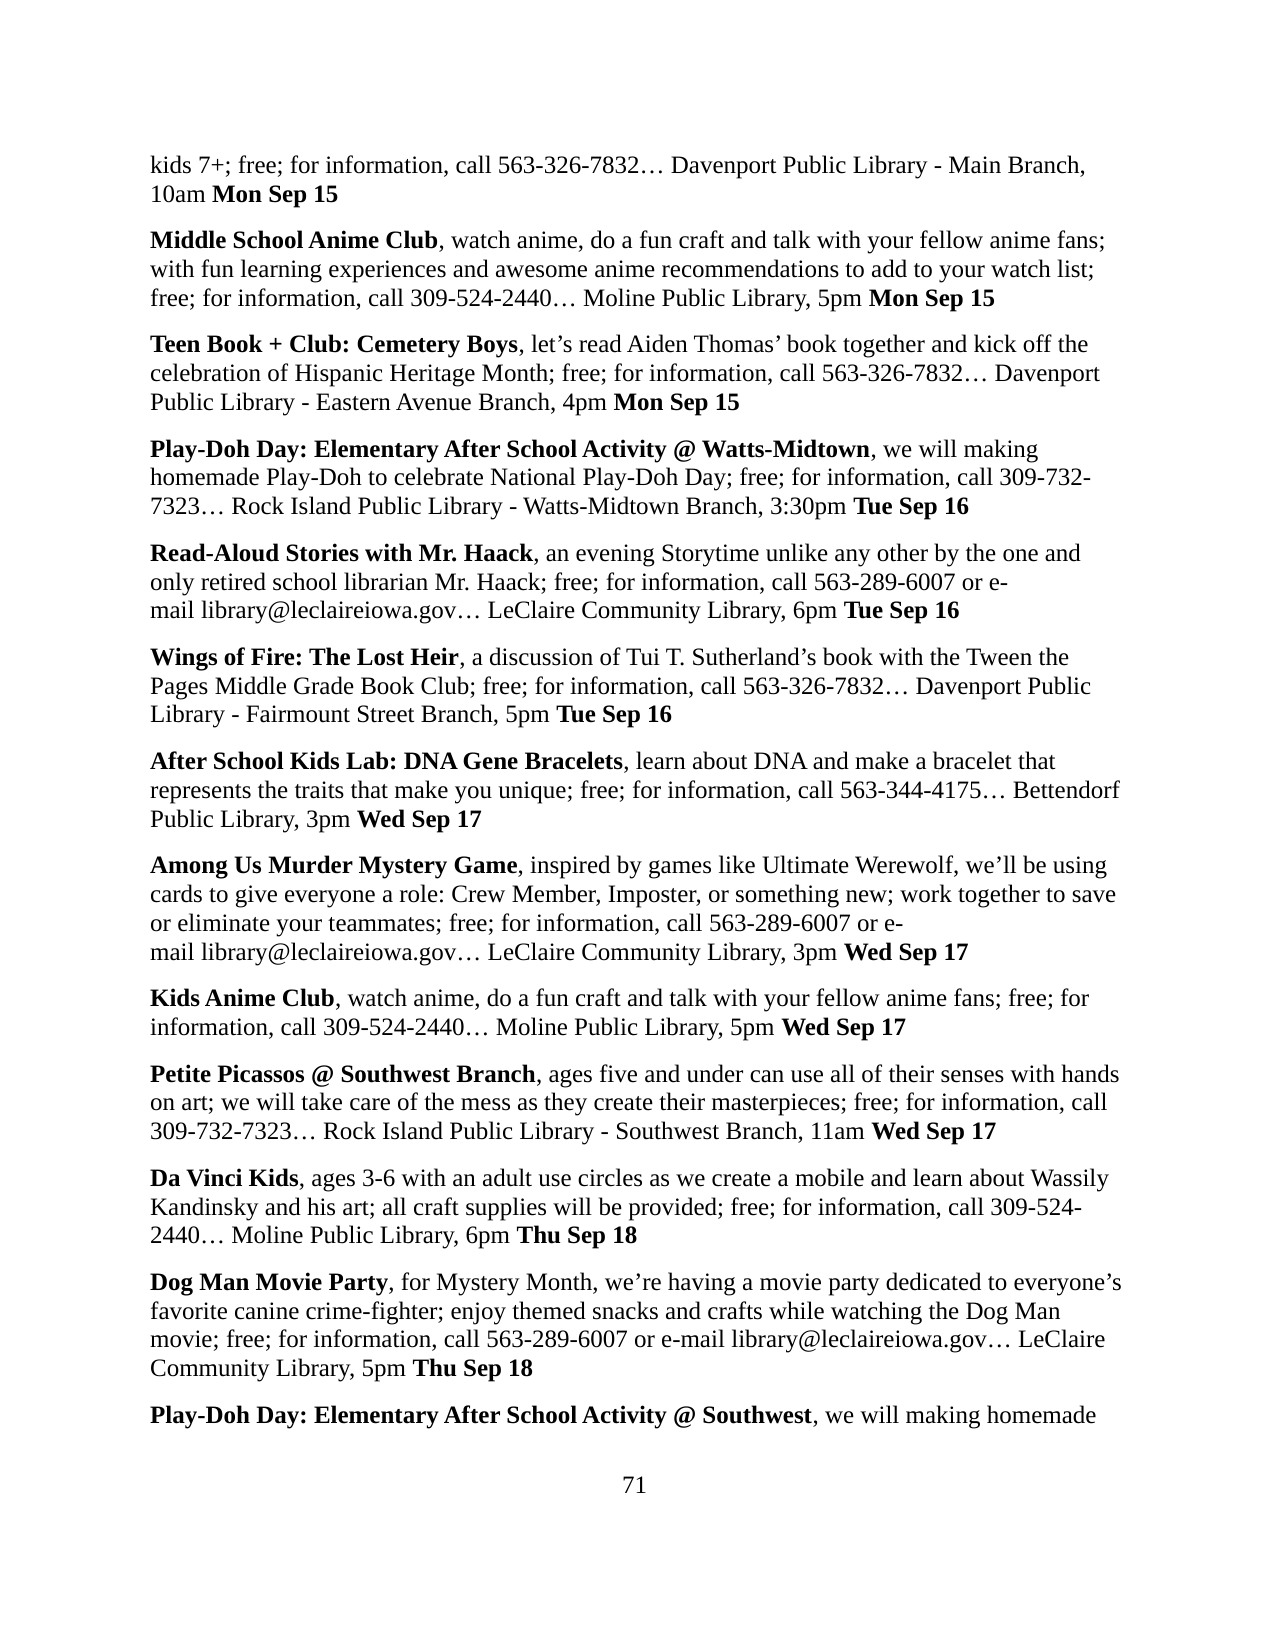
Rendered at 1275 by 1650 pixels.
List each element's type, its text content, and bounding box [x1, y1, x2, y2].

text Kids Anime Club, watch anime, do a fun craft and talk with your fellow anime fans; free; for information, call 309-524-2440… Moline Public Library, 5pm Wed Sep 17 [150, 983, 1125, 1041]
text After School Kids Lab: DNA Gene Bracelets, learn about DNA and make a bracelet that represents the traits that make you unique; free; for information, call 563-344-4175… Bettendorf Public Library, 3pm Wed Sep 17 [150, 746, 1125, 832]
text Wings of Fire: The Lost Heir, a discussion of Tui T. Sutherland’s book with the Tween the Pages Middle Grade Book Club; free; for information, call 563-326-7832… Davenport Public Library - Fairmount Street Branch, 5pm Tue Sep 16 [150, 642, 1125, 728]
text Read-Aloud Stories with Mr. Haack, an evening Storytime unlike any other by the one and only retired school librarian Mr. Haack; free; for information, call 563-289-6007 or e-mail library@leclaireiowa.gov… LeClaire Community Library, 6pm Tue Sep 16 [150, 538, 1125, 624]
text Dog Man Movie Party, for Mystery Month, we’re having a movie party dedicated to everyone’s favorite canine crime-fighter; enjoy themed snacks and crafts while watching the Dog Man movie; free; for information, call 563-289-6007 or e-mail library@leclaireiowa.gov… LeClaire Community Library, 5pm Thu Sep 18 [150, 1267, 1125, 1382]
text kids 7+; free; for information, call 563-326-7832… Davenport Public Library - Main Branch, 10am Mon Sep 15 [150, 150, 1125, 207]
text Middle School Anime Club, watch anime, do a fun craft and talk with your fellow anime fans; with fun learning experiences and awesome anime recommendations to add to your watch list; free; for information, call 309-524-2440… Moline Public Library, 5pm Mon Sep 15 [150, 225, 1125, 312]
text Play-Doh Day: Elementary After School Activity @ Watts-Midtown, we will making homemade Play-Doh to celebrate National Play-Doh Day; free; for information, call 309-732-7323… Rock Island Public Library - Watts-Midtown Branch, 3:30pm Tue Sep 16 [150, 434, 1125, 520]
text Teen Book + Club: Cemetery Boys, let’s read Aiden Thomas’ book together and kick off the celebration of Hispanic Heritage Month; free; for information, call 563-326-7832… Davenport Public Library - Eastern Avenue Branch, 4pm Mon Sep 15 [150, 329, 1125, 416]
text Among Us Murder Mystery Game, inspired by games like Ultimate Werewolf, we’ll be using cards to give everyone a role: Crew Member, Imposter, or something new; work together to save or eliminate your teammates; free; for information, call 563-289-6007 or e-mail library@leclaireiowa.gov… LeClaire Community Library, 3pm Wed Sep 17 [150, 850, 1125, 965]
text Play-Doh Day: Elementary After School Activity @ Southwest, we will making homemade [150, 1400, 1125, 1429]
text Da Vinci Kids, ages 3-6 with an adult use circles as we create a mobile and learn about Wassily Kandinsky and his art; all craft supplies will be provided; free; for information, call 309-524-2440… Moline Public Library, 6pm Thu Sep 18 [150, 1163, 1125, 1249]
text Petite Picassos @ Southwest Branch, ages five and under can use all of their senses with hands on art; we will take care of the mess as they create their masterpieces; free; for information, call 309-732-7323… Rock Island Public Library - Southwest Branch, 11am Wed Sep 17 [150, 1059, 1125, 1145]
